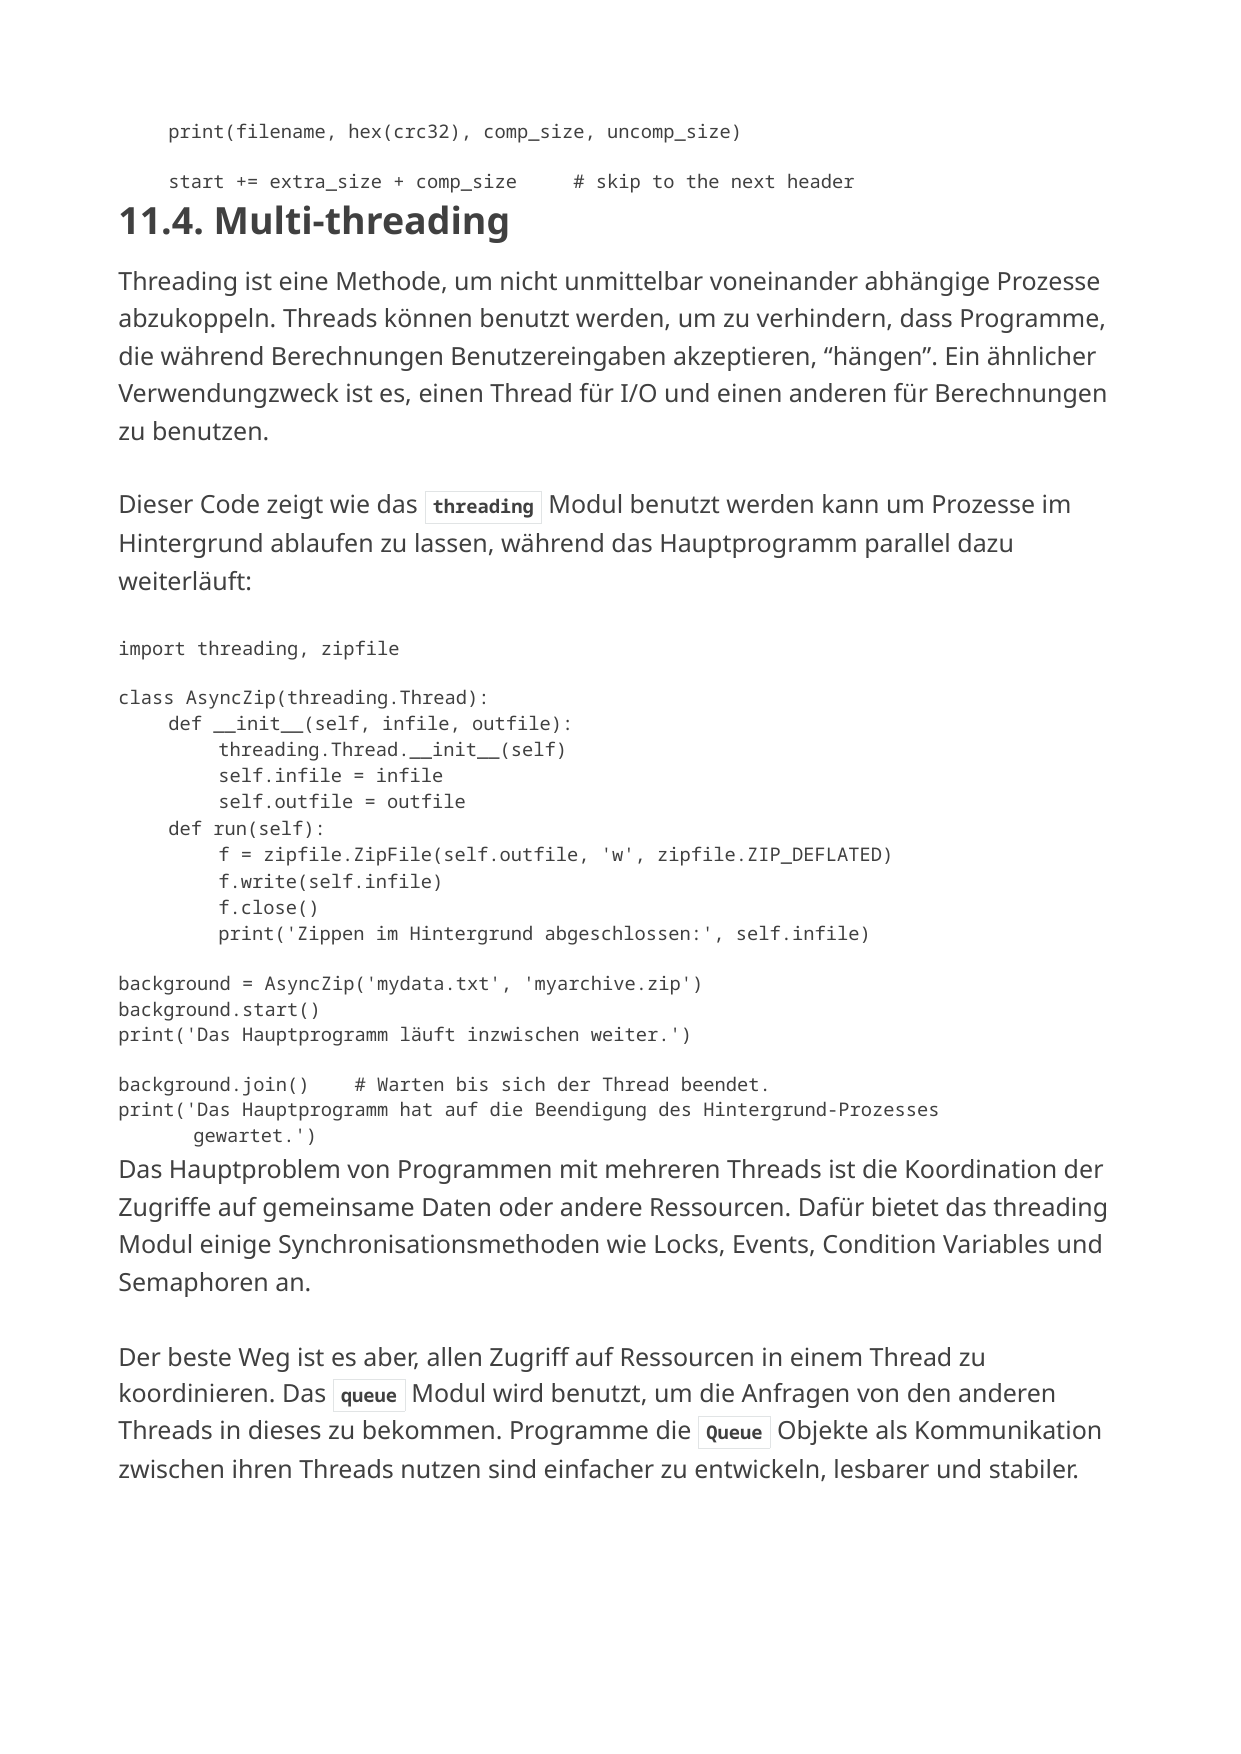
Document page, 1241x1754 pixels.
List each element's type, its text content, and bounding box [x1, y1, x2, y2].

text def __init__(self, infile, outfile): [118, 710, 1122, 736]
text Der beste Weg ist es aber, allen Zugriff auf Ressourcen in einem Thread zu koordinieren. Das queue Modul wird benutzt, um die Anfragen von den anderen Threads in dieses zu bekommen. Programme die Queue Objekte als Kommunikation zwischen ihren Threads nutzen sind einfacher zu entwickeln, lesbarer und stabiler. [118, 1336, 1122, 1486]
text threading.Thread.__init__(self) [118, 736, 1122, 762]
text Threading ist eine Methode, um nicht unmittelbar voneinander abhängige Prozesse abzukoppeln. Threads können benutzt werden, um zu verhindern, dass Programme, die während Berechnungen Benutzereingaben akzeptieren, “hängen”. Ein ähnlicher Verwendungzweck ist es, einen Thread für I/O und einen anderen für Berechnungen zu benutzen. [118, 260, 1122, 448]
text def run(self): [118, 815, 1122, 842]
text print('Zippen im Hintergrund abgeschlossen:', self.infile) [118, 921, 1122, 947]
text self.outfile = outfile [118, 789, 1122, 815]
text f = zipfile.ZipFile(self.outfile, 'w', zipfile.ZIP_DEFLATED) [118, 842, 1122, 868]
text Dieser Code zeigt wie das threading Modul benutzt werden kann um Prozesse im Hintergrund ablaufen zu lassen, während das Hauptprogramm parallel dazu weiterläuft: [118, 485, 1122, 598]
text background.join() # Warten bis sich der Thread beendet. [118, 1071, 1122, 1096]
text background.start() [118, 996, 1122, 1022]
text start += extra_size + comp_size # skip to the next header [118, 168, 1122, 194]
text class AsyncZip(threading.Thread): [118, 684, 1122, 710]
text import threading, zipfile [118, 635, 1122, 661]
text self.infile = infile [118, 762, 1122, 789]
text print('Das Hauptprogramm läuft inzwischen weiter.') [118, 1022, 1122, 1047]
text print('Das Hauptprogramm hat auf die Beendigung des Hintergrund-Prozesses [118, 1096, 1122, 1122]
subtitle 11.4. Multi-threading [118, 194, 1122, 246]
text print(filename, hex(crc32), comp_size, uncomp_size) [118, 118, 1122, 144]
text background = AsyncZip('mydata.txt', 'myarchive.zip') [118, 971, 1122, 996]
text gewartet.') [118, 1122, 1122, 1148]
text f.write(self.infile) [118, 868, 1122, 894]
text Das Hauptproblem von Programmen mit mehreren Threads ist die Koordination der Zugriffe auf gemeinsame Daten oder andere Ressourcen. Dafür bietet das threading Modul einige Synchronisationsmethoden wie Locks, Events, Condition Variables und Semaphoren an. [118, 1148, 1122, 1298]
text f.close() [118, 894, 1122, 921]
